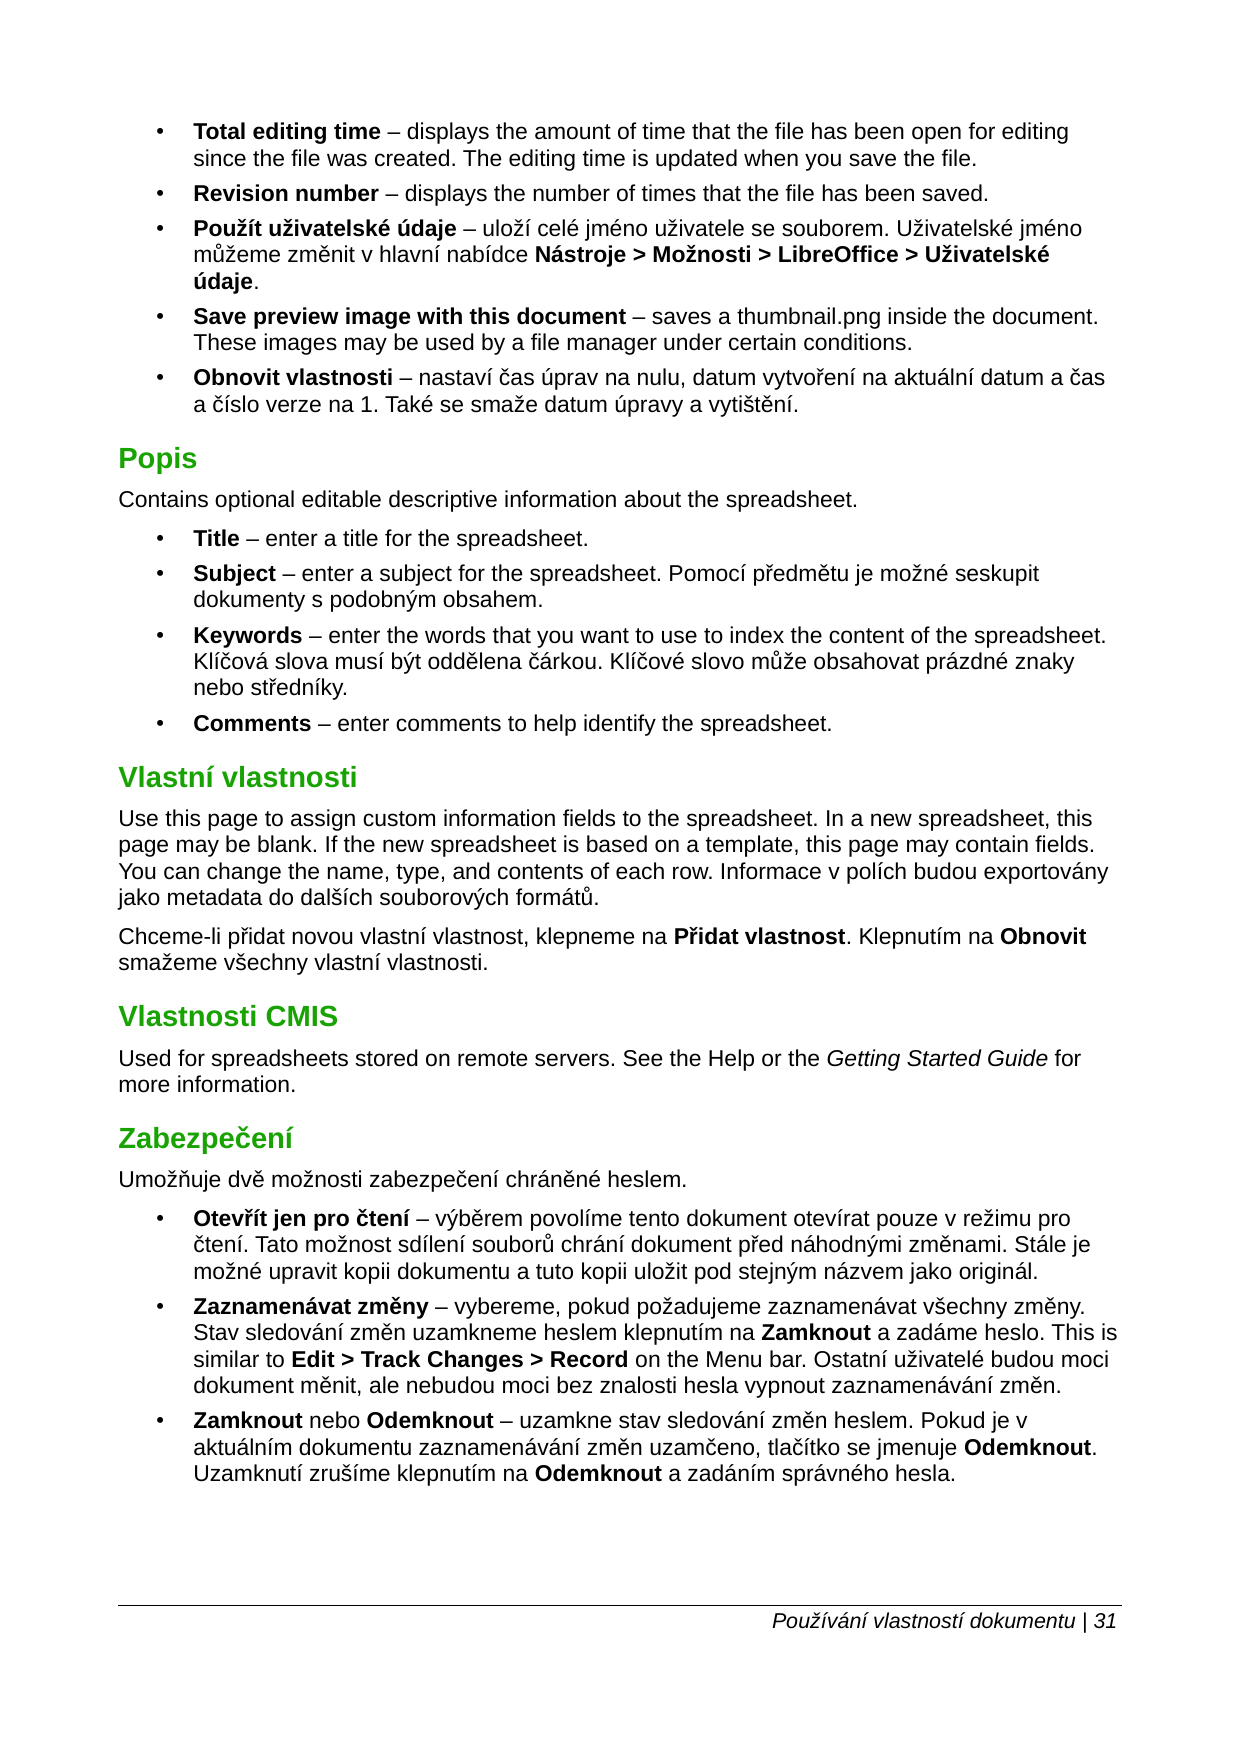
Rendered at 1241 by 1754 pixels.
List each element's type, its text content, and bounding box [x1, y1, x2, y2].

list Save preview image with this document – saves a thumbnail.png inside the document. These images may be used by a file manager under certain conditions. [156, 303, 1122, 356]
list Otevřít jen pro čtení – výběrem povolíme tento dokument otevírat pouze v režimu pro čtení. Tato možnost sdílení souborů chrání dokument před náhodnými změnami. Stále je možné upravit kopii dokumentu a tuto kopii uložit pod stejným názvem jako originál. [156, 1205, 1122, 1284]
text Chceme-li přidat novou vlastní vlastnost, klepneme na Přidat vlastnost. Klepnutím na Obnovit smažeme všechny vlastní vlastnosti. [118, 923, 1122, 976]
list Revision number – displays the number of times that the file has been saved. [156, 180, 1122, 206]
list Total editing time – displays the amount of time that the file has been open for editing since the file was created. The editing time is updated when you save the file. [156, 118, 1122, 171]
list Contains optional editable descriptive information about the spreadsheet. [118, 486, 1122, 512]
list Použít uživatelské údaje – uloží celé jméno uživatele se souborem. Uživatelské jméno můžeme změnit v hlavní nabídce Nástroje > Možnosti > LibreOffice > Uživatelské údaje. [156, 215, 1122, 294]
list Keywords – enter the words that you want to use to index the content of the spreadsheet. Klíčová slova musí být oddělena čárkou. Klíčové slovo může obsahovat prázdné znaky nebo středníky. [156, 622, 1122, 701]
subtitle Popis [118, 441, 1122, 474]
list Zamknout nebo Odemknout – uzamkne stav sledování změn heslem. Pokud je v aktuálním dokumentu zaznamenávání změn uzamčeno, tlačítko se jmenuje Odemknout. Uzamknutí zrušíme klepnutím na Odemknout a zadáním správného hesla. [156, 1407, 1122, 1486]
text Use this page to assign custom information fields to the spreadsheet. In a new spreadsheet, this page may be blank. If the new spreadsheet is based on a template, this page may contain fields. You can change the name, type, and contents of each row. Informace v polích budou exportovány jako metadata do dalších souborových formátů. [118, 805, 1122, 910]
list Zaznamenávat změny – vybereme, pokud požadujeme zaznamenávat všechny změny. Stav sledování změn uzamkneme heslem klepnutím na Zamknout a zadáme heslo. This is similar to Edit > Track Changes > Record on the Menu bar. Ostatní uživatelé budou moci dokument měnit, ale nebudou moci bez znalosti hesla vypnout zaznamenávání změn. [156, 1293, 1122, 1398]
list Comments – enter comments to help identify the spreadsheet. [156, 709, 1122, 736]
text Used for spreadsheets stored on remote servers. See the Help or the Getting Started Guide for more information. [118, 1044, 1122, 1097]
subtitle Vlastní vlastnosti [118, 759, 1122, 793]
subtitle Zabezpečení [118, 1121, 1122, 1154]
list Umožňuje dvě možnosti zabezpečení chráněné heslem. [118, 1166, 1122, 1192]
list Subject – enter a subject for the spreadsheet. Pomocí předmětu je možné seskupit dokumenty s podobným obsahem. [156, 560, 1122, 613]
list Obnovit vlastnosti – nastaví čas úprav na nulu, datum vytvoření na aktuální datum a čas a číslo verze na 1. Také se smaže datum úpravy a vytištění. [156, 364, 1122, 417]
subtitle Vlastnosti CMIS [118, 999, 1122, 1033]
list Title – enter a title for the spreadsheet. [156, 525, 1122, 551]
